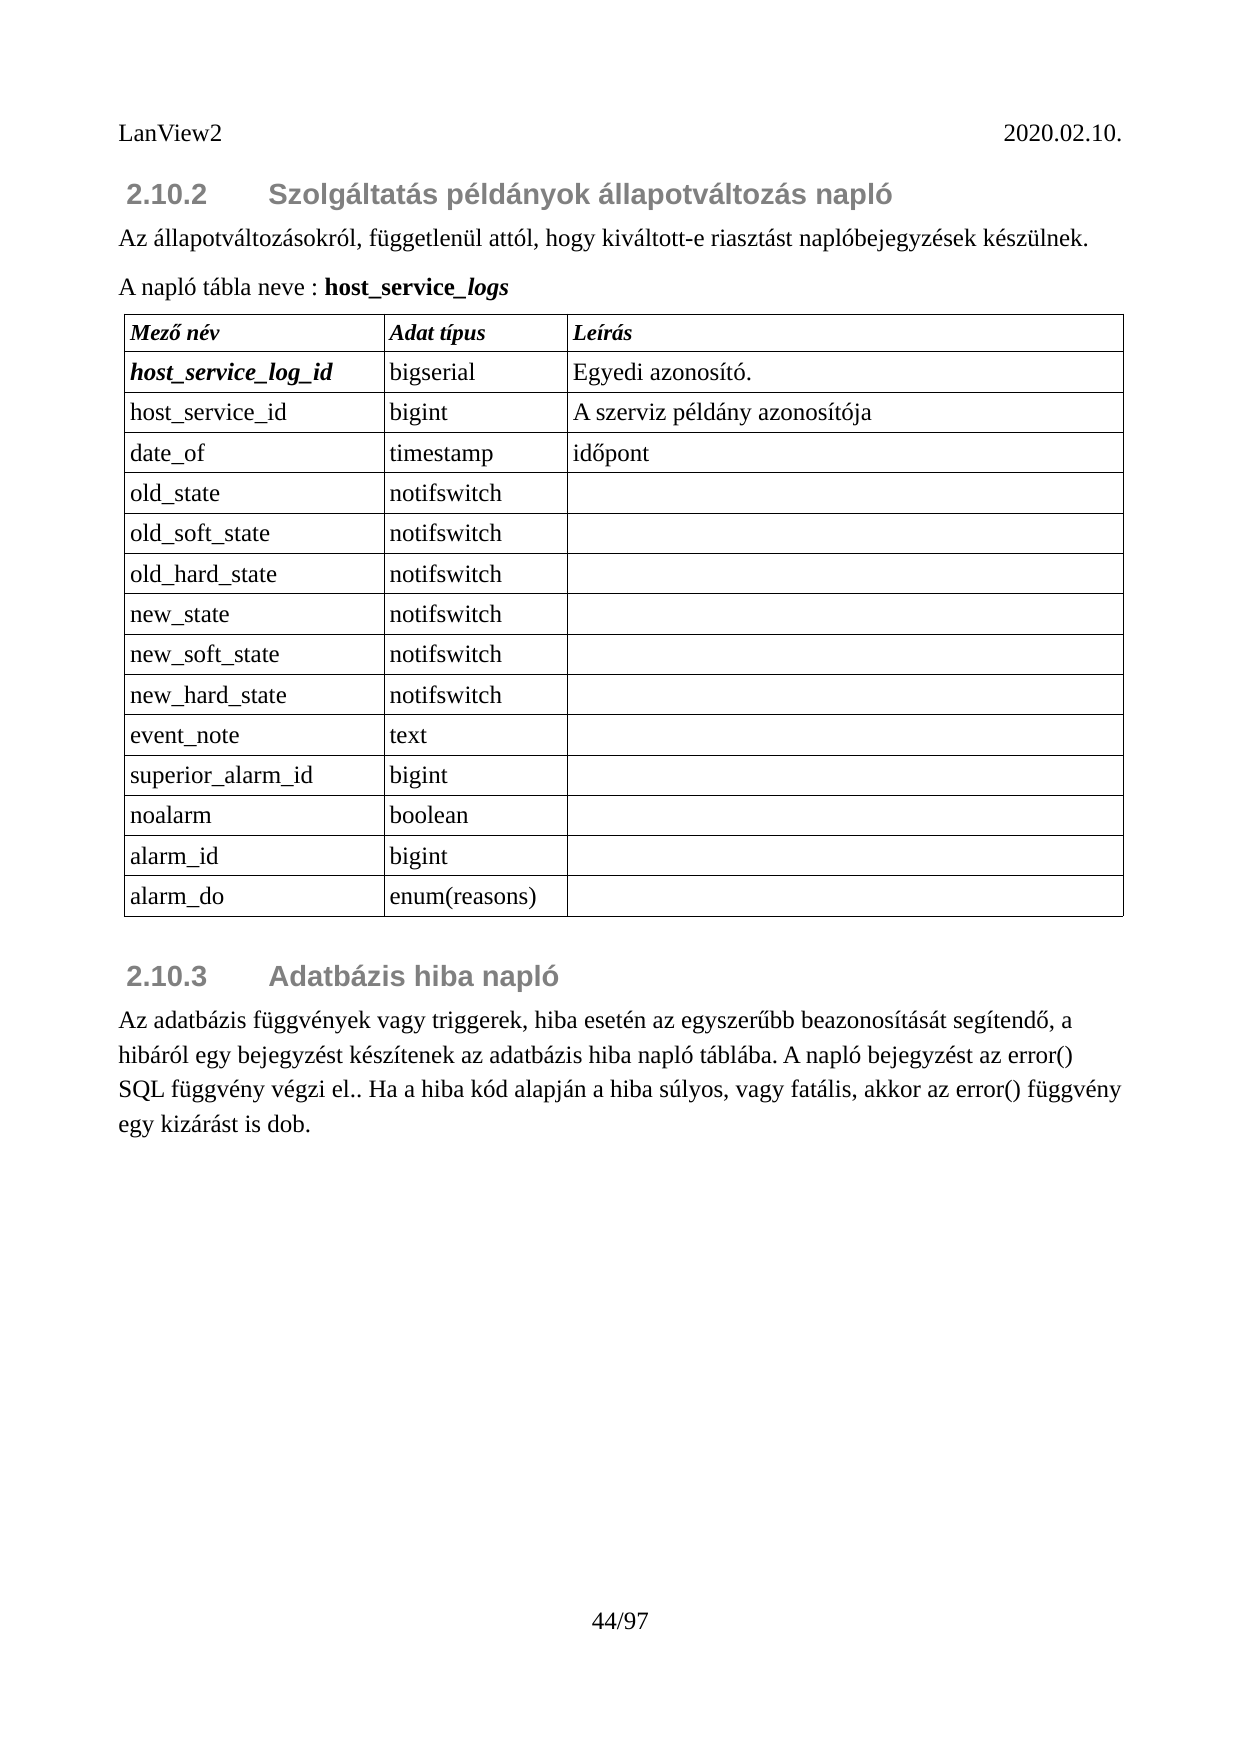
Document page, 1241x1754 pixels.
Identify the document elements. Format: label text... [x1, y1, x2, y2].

table_cell event_note [125, 715, 384, 754]
table_header Leírás [568, 315, 1123, 351]
table_cell enum(reasons) [385, 876, 567, 916]
table_cell text [385, 715, 567, 754]
table_cell old_soft_state [125, 514, 384, 553]
table_cell noalarm [125, 796, 384, 835]
text A napló tábla neve : host_service_logs [118, 272, 1122, 301]
table_cell boolean [385, 796, 567, 835]
table_cell [568, 594, 1123, 633]
table_cell alarm_do [125, 876, 384, 916]
table_cell [568, 635, 1123, 674]
table_cell new_state [125, 594, 384, 633]
table_cell bigserial [385, 352, 567, 392]
table_cell notifswitch [385, 594, 567, 633]
text Az adatbázis függvények vagy triggerek, hiba esetén az egyszerűbb beazonosítását segítendő, a hibáról egy bejegyzést készítenek az adatbázis hiba napló táblába. A napló bejegyzést az error() SQL függvény végzi el.. Ha a hiba kód alapján a hiba súlyos, vagy fatális, akkor az error() függvény egy kizárást is dob. [118, 1005, 1122, 1137]
table_cell Egyedi azonosító. [568, 352, 1123, 392]
table_cell bigint [385, 756, 567, 795]
table_cell notifswitch [385, 675, 567, 714]
table_cell notifswitch [385, 514, 567, 553]
table_cell [568, 836, 1123, 875]
table_cell new_hard_state [125, 675, 384, 714]
table_cell timestamp [385, 433, 567, 472]
table_cell [568, 876, 1123, 916]
table_cell [568, 554, 1123, 593]
table_cell [568, 675, 1123, 714]
subtitle Adatbázis hiba napló [118, 959, 1122, 993]
table_cell new_soft_state [125, 635, 384, 674]
table_cell notifswitch [385, 635, 567, 674]
table_cell [568, 473, 1123, 513]
table_cell host_service_log_id [125, 352, 384, 392]
table_cell bigint [385, 836, 567, 875]
table_cell [568, 756, 1123, 795]
table_cell időpont [568, 433, 1123, 472]
table_cell date_of [125, 433, 384, 472]
table_cell A szerviz példány azonosítója [568, 393, 1123, 432]
table_cell [568, 715, 1123, 754]
text Az állapotváltozásokról, függetlenül attól, hogy kiváltott-e riasztást naplóbejegyzések készülnek. [118, 223, 1122, 252]
table_cell superior_alarm_id [125, 756, 384, 795]
table_cell notifswitch [385, 554, 567, 593]
table_cell host_service_id [125, 393, 384, 432]
table_header Adat típus [385, 315, 567, 351]
table_cell old_hard_state [125, 554, 384, 593]
table_header Mező név [125, 315, 384, 351]
table_cell old_state [125, 473, 384, 513]
subtitle Szolgáltatás példányok állapotváltozás napló [118, 177, 1122, 211]
table_cell [568, 514, 1123, 553]
table_cell [568, 796, 1123, 835]
table_cell bigint [385, 393, 567, 432]
table_cell alarm_id [125, 836, 384, 875]
table_cell notifswitch [385, 473, 567, 513]
